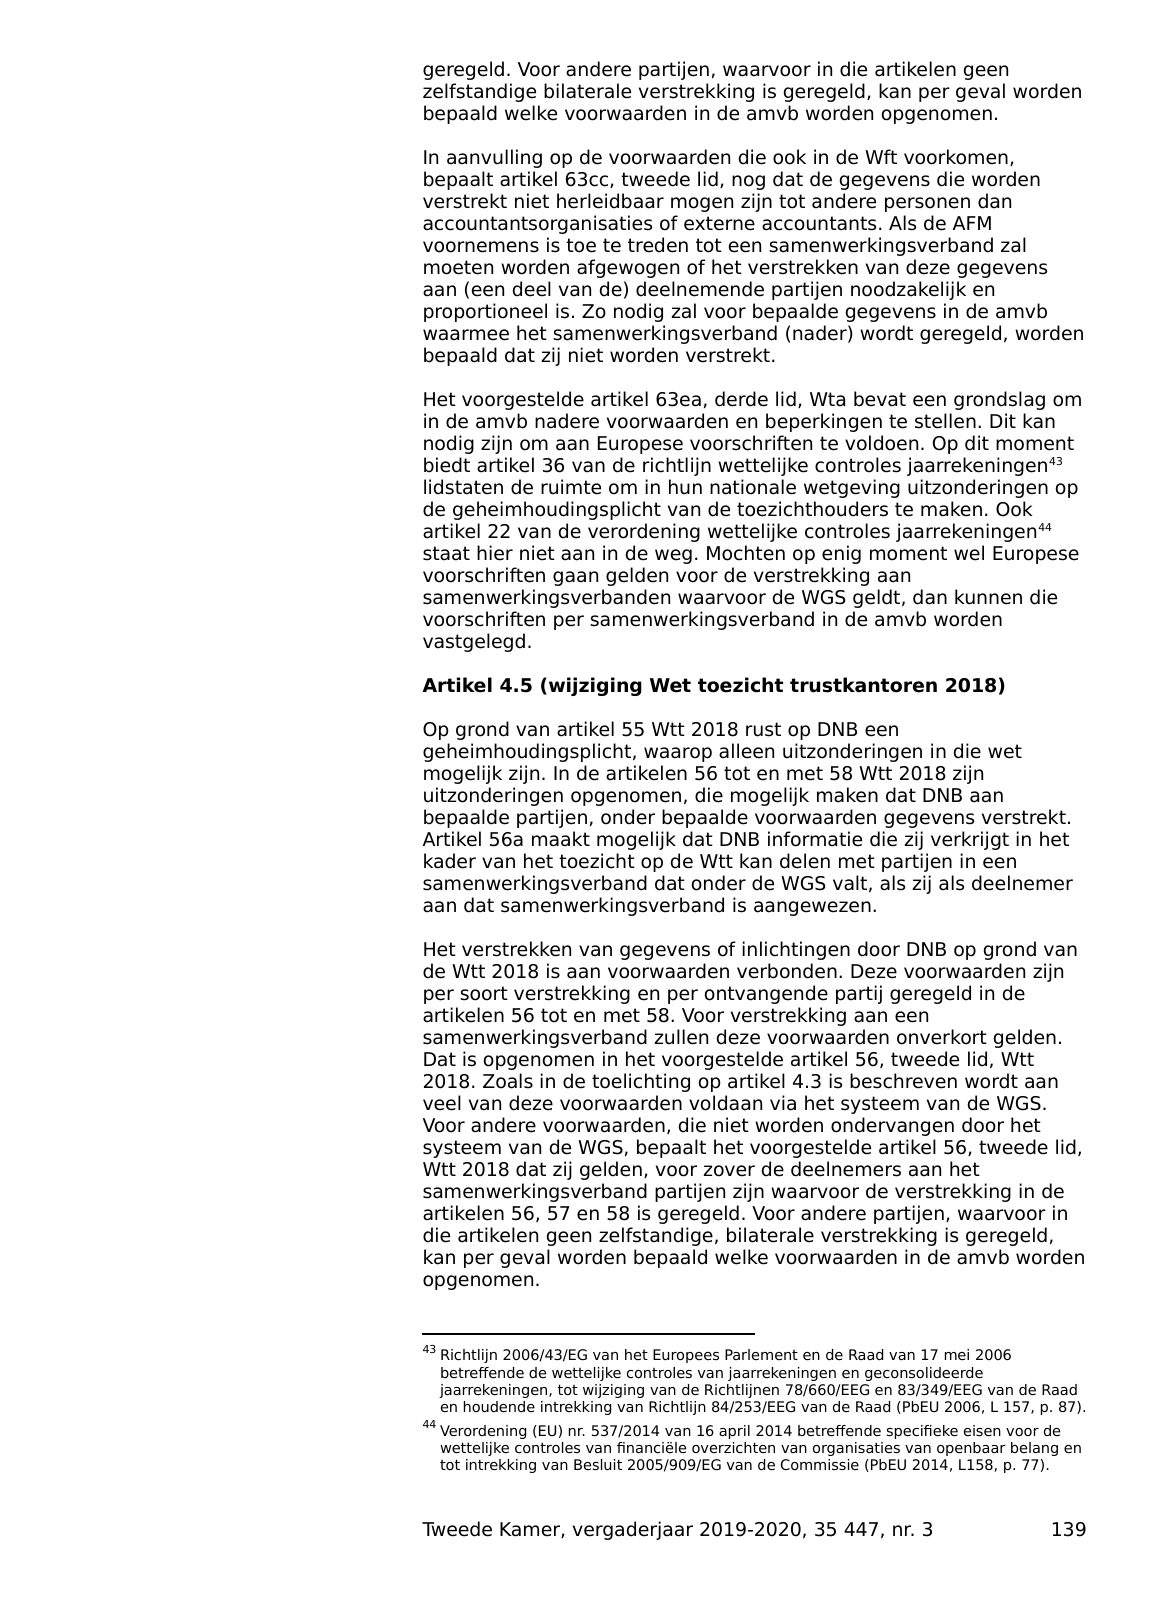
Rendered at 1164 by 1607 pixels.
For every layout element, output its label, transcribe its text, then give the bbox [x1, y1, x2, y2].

text Het voorgestelde artikel 63ea, derde lid, Wta bevat een grondslag om in de amvb nadere voorwaarden en beperkingen te stellen. Dit kan nodig zijn om aan Europese voorschriften te voldoen. Op dit moment biedt artikel 36 van de richtlijn wettelijke controles jaarrekeningen lidstaten de ruimte om in hun nationale wetgeving uitzonderingen op de geheimhoudingsplicht van de toezichthouders te maken. Ook artikel 22 van de verordening wettelijke controles jaarrekeningen staat hier niet aan in de weg. Mochten op enig moment wel Europese voorschriften gaan gelden voor de verstrekking aan samenwerkingsverbanden waarvoor de WGS geldt, dan kunnen die voorschriften per samenwerkingsverband in de amvb worden vastgelegd. [422, 389, 1087, 653]
subtitle Artikel 4.5 (wijziging Wet toezicht trustkantoren 2018) [422, 675, 1087, 697]
text Richtlijn 2006/43/EG van het Europees Parlement en de Raad van 17 mei 2006 betreffende de wettelijke controles van jaarrekeningen en geconsolideerde jaarrekeningen, tot wijziging van de Richtlijnen 78/660/EEG en 83/349/EEG van de Raad en houdende intrekking van Richtlijn 84/253/EEG van de Raad (PbEU 2006, L 157, p. 87). [422, 1343, 1087, 1416]
text Het verstrekken van gegevens of inlichtingen door DNB op grond van de Wtt 2018 is aan voorwaarden verbonden. Deze voorwaarden zijn per soort verstrekking en per ontvangende partij geregeld in de artikelen 56 tot en met 58. Voor verstrekking aan een samenwerkingsverband zullen deze voorwaarden onverkort gelden. Dat is opgenomen in het voorgestelde artikel 56, tweede lid, Wtt 2018. Zoals in de toelichting op artikel 4.3 is beschreven wordt aan veel van deze voorwaarden voldaan via het systeem van de WGS. Voor andere voorwaarden, die niet worden ondervangen door het systeem van de WGS, bepaalt het voorgestelde artikel 56, tweede lid, Wtt 2018 dat zij gelden, voor zover de deelnemers aan het samenwerkingsverband partijen zijn waarvoor de verstrekking in de artikelen 56, 57 en 58 is geregeld. Voor andere partijen, waarvoor in die artikelen geen zelfstandige, bilaterale verstrekking is geregeld, kan per geval worden bepaald welke voorwaarden in de amvb worden opgenomen. [422, 939, 1087, 1291]
text Verordening (EU) nr. 537/2014 van 16 april 2014 betreffende specifieke eisen voor de wettelijke controles van financiële overzichten van organisaties van openbaar belang en tot intrekking van Besluit 2005/909/EG van de Commissie (PbEU 2014, L158, p. 77). [422, 1418, 1087, 1474]
text In aanvulling op de voorwaarden die ook in de Wft voorkomen, bepaalt artikel 63cc, tweede lid, nog dat de gegevens die worden verstrekt niet herleidbaar mogen zijn tot andere personen dan accountantsorganisaties of externe accountants. Als de AFM voornemens is toe te treden tot een samenwerkingsverband zal moeten worden afgewogen of het verstrekken van deze gegevens aan (een deel van de) deelnemende partijen noodzakelijk en proportioneel is. Zo nodig zal voor bepaalde gegevens in de amvb waarmee het samenwerkingsverband (nader) wordt geregeld, worden bepaald dat zij niet worden verstrekt. [422, 147, 1087, 367]
text Op grond van artikel 55 Wtt 2018 rust op DNB een geheimhoudingsplicht, waarop alleen uitzonderingen in die wet mogelijk zijn. In de artikelen 56 tot en met 58 Wtt 2018 zijn uitzonderingen opgenomen, die mogelijk maken dat DNB aan bepaalde partijen, onder bepaalde voorwaarden gegevens verstrekt. Artikel 56a maakt mogelijk dat DNB informatie die zij verkrijgt in het kader van het toezicht op de Wtt kan delen met partijen in een samenwerkingsverband dat onder de WGS valt, als zij als deelnemer aan dat samenwerkingsverband is aangewezen. [422, 719, 1087, 917]
text geregeld. Voor andere partijen, waarvoor in die artikelen geen zelfstandige bilaterale verstrekking is geregeld, kan per geval worden bepaald welke voorwaarden in de amvb worden opgenomen. [422, 59, 1087, 125]
